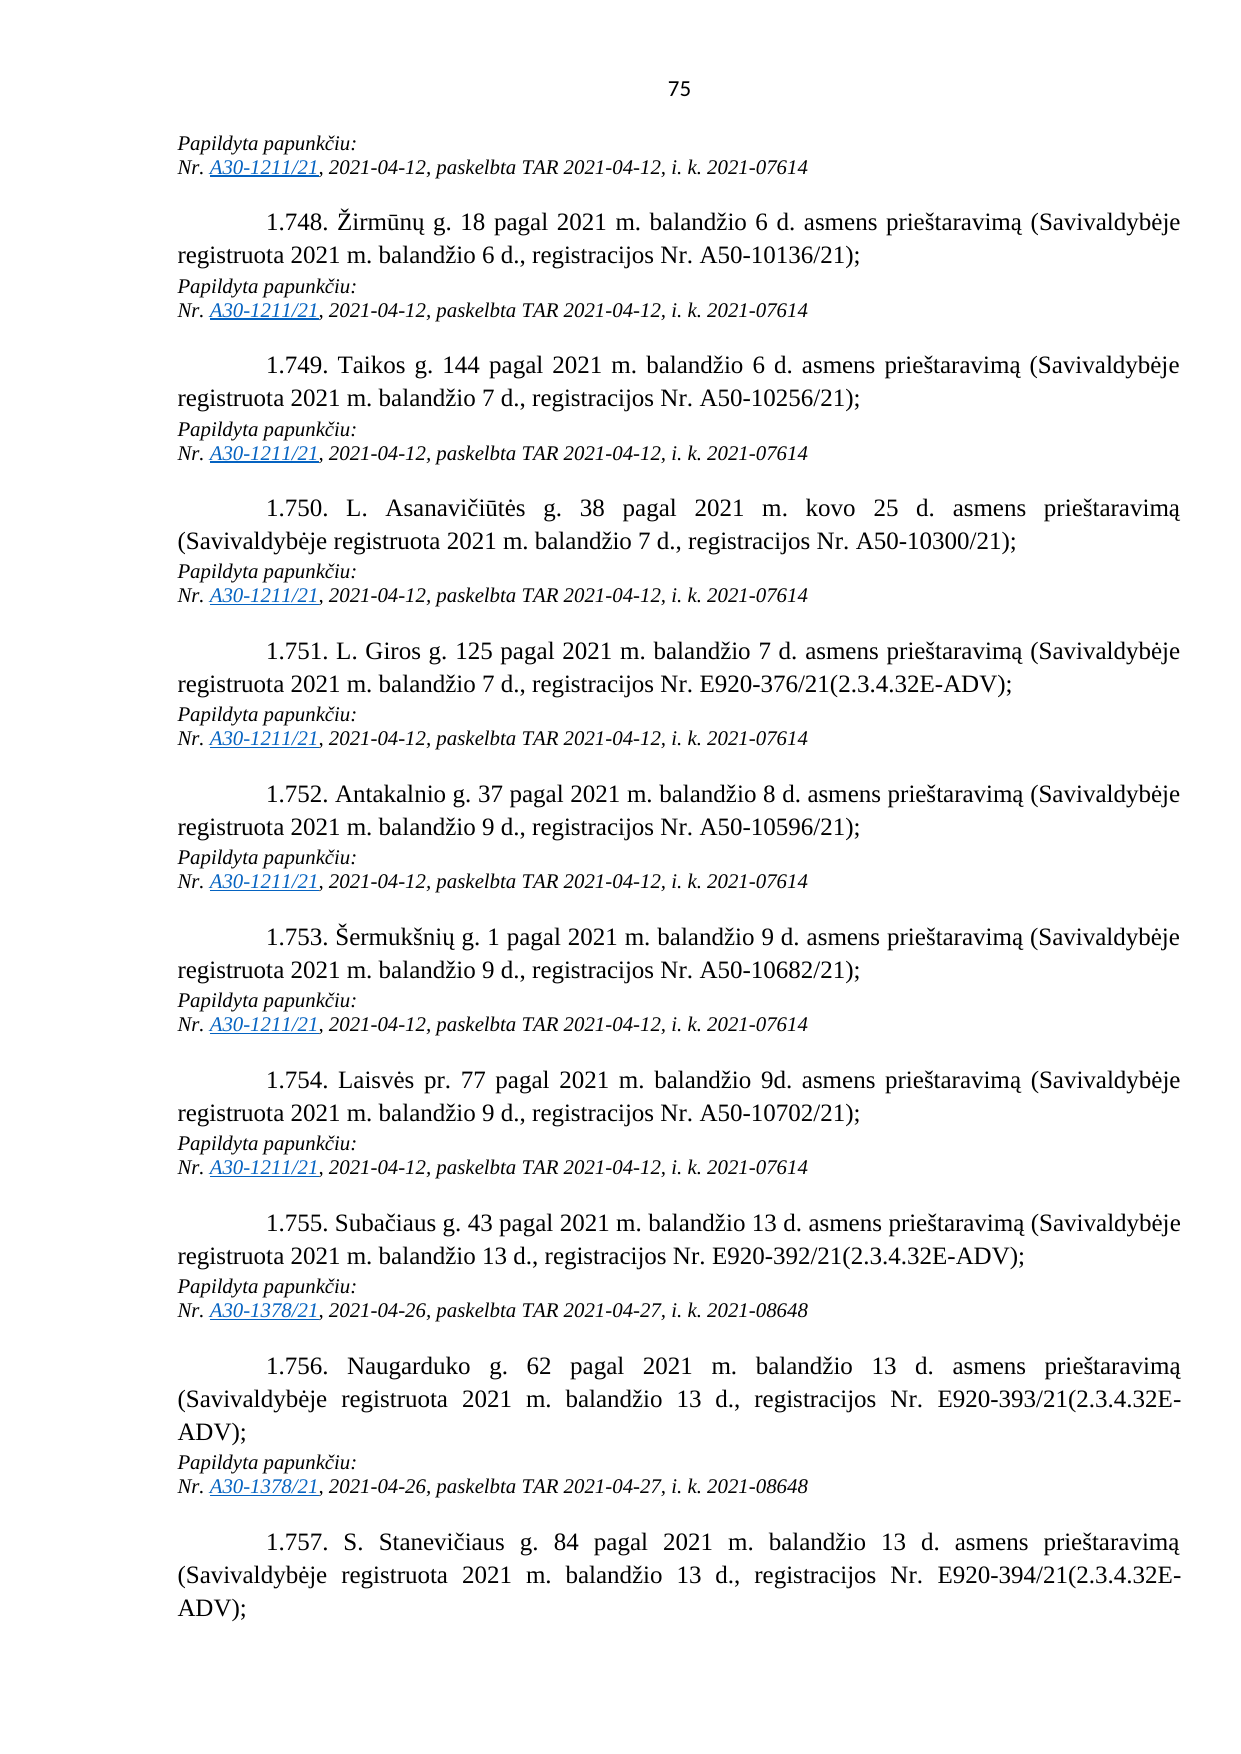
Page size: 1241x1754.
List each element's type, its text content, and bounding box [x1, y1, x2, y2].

text 1.754. Laisvės pr. 77 pagal 2021 m. balandžio 9d. asmens prieštaravimą (Savivaldybėje registruota 2021 m. balandžio 9 d., registracijos Nr. A50-10702/21); [177, 1065, 1181, 1127]
text 1.752. Antakalnio g. 37 pagal 2021 m. balandžio 8 d. asmens prieštaravimą (Savivaldybėje registruota 2021 m. balandžio 9 d., registracijos Nr. A50-10596/21); [177, 779, 1181, 841]
text Papildyta papunkčiu: [177, 1131, 1181, 1155]
text Nr. A30-1211/21, 2021-04-12, paskelbta TAR 2021-04-12, i. k. 2021-07614 [177, 155, 1181, 179]
text 1.750. L. Asanavičiūtės g. 38 pagal 2021 m. kovo 25 d. asmens prieštaravimą (Savivaldybėje registruota 2021 m. balandžio 7 d., registracijos Nr. A50-10300/21); [177, 493, 1181, 555]
text Nr. A30-1378/21, 2021-04-26, paskelbta TAR 2021-04-27, i. k. 2021-08648 [177, 1474, 1181, 1498]
text Nr. A30-1211/21, 2021-04-12, paskelbta TAR 2021-04-12, i. k. 2021-07614 [177, 1155, 1181, 1179]
text Nr. A30-1211/21, 2021-04-12, paskelbta TAR 2021-04-12, i. k. 2021-07614 [177, 583, 1181, 607]
text Nr. A30-1211/21, 2021-04-12, paskelbta TAR 2021-04-12, i. k. 2021-07614 [177, 298, 1181, 322]
text Papildyta papunkčiu: [177, 702, 1181, 726]
text Papildyta papunkčiu: [177, 1450, 1181, 1474]
text 1.748. Žirmūnų g. 18 pagal 2021 m. balandžio 6 d. asmens prieštaravimą (Savivaldybėje registruota 2021 m. balandžio 6 d., registracijos Nr. A50-10136/21); [177, 207, 1181, 269]
text 1.751. L. Giros g. 125 pagal 2021 m. balandžio 7 d. asmens prieštaravimą (Savivaldybėje registruota 2021 m. balandžio 7 d., registracijos Nr. E920-376/21(2.3.4.32E-ADV); [177, 636, 1181, 698]
text Nr. A30-1378/21, 2021-04-26, paskelbta TAR 2021-04-27, i. k. 2021-08648 [177, 1298, 1181, 1322]
text 1.757. S. Stanevičiaus g. 84 pagal 2021 m. balandžio 13 d. asmens prieštaravimą (Savivaldybėje registruota 2021 m. balandžio 13 d., registracijos Nr. E920-394/21(2.3.4.32E-ADV); [177, 1527, 1181, 1622]
text Papildyta papunkčiu: [177, 273, 1181, 298]
text Papildyta papunkčiu: [177, 1274, 1181, 1298]
text 1.749. Taikos g. 144 pagal 2021 m. balandžio 6 d. asmens prieštaravimą (Savivaldybėje registruota 2021 m. balandžio 7 d., registracijos Nr. A50-10256/21); [177, 350, 1181, 412]
text Papildyta papunkčiu: [177, 416, 1181, 441]
text Papildyta papunkčiu: [177, 559, 1181, 583]
text 1.755. Subačiaus g. 43 pagal 2021 m. balandžio 13 d. asmens prieštaravimą (Savivaldybėje registruota 2021 m. balandžio 13 d., registracijos Nr. E920-392/21(2.3.4.32E-ADV); [177, 1208, 1181, 1270]
text 1.756. Naugarduko g. 62 pagal 2021 m. balandžio 13 d. asmens prieštaravimą (Savivaldybėje registruota 2021 m. balandžio 13 d., registracijos Nr. E920-393/21(2.3.4.32E-ADV); [177, 1351, 1181, 1446]
text Papildyta papunkčiu: [177, 131, 1181, 155]
text Nr. A30-1211/21, 2021-04-12, paskelbta TAR 2021-04-12, i. k. 2021-07614 [177, 726, 1181, 750]
text Papildyta papunkčiu: [177, 845, 1181, 869]
text 1.753. Šermukšnių g. 1 pagal 2021 m. balandžio 9 d. asmens prieštaravimą (Savivaldybėje registruota 2021 m. balandžio 9 d., registracijos Nr. A50-10682/21); [177, 922, 1181, 984]
text Papildyta papunkčiu: [177, 988, 1181, 1012]
text Nr. A30-1211/21, 2021-04-12, paskelbta TAR 2021-04-12, i. k. 2021-07614 [177, 869, 1181, 893]
text Nr. A30-1211/21, 2021-04-12, paskelbta TAR 2021-04-12, i. k. 2021-07614 [177, 1012, 1181, 1036]
text Nr. A30-1211/21, 2021-04-12, paskelbta TAR 2021-04-12, i. k. 2021-07614 [177, 441, 1181, 464]
